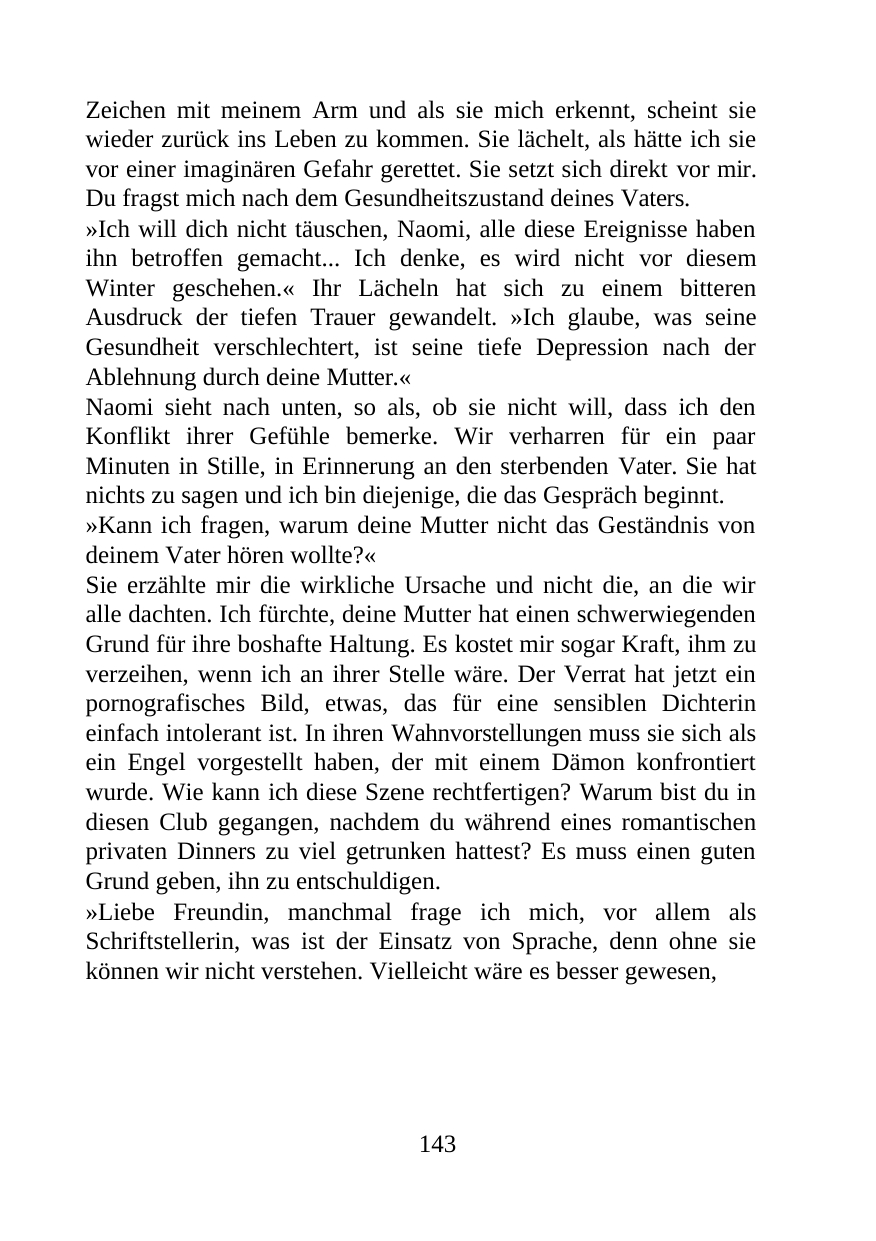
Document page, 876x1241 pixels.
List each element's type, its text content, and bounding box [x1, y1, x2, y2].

text »Ich will dich nicht täuschen, Naomi, alle diese Ereignisse haben ihn betroffen gemacht... Ich denke, es wird nicht vor diesem Winter geschehen.« Ihr Lächeln hat sich zu einem bitteren Ausdruck der tiefen Trauer gewandelt. »Ich glaube, was seine Gesundheit verschlechtert, ist seine tiefe Depression nach der Ablehnung durch deine Mutter.« [85, 214, 757, 390]
text Zeichen mit meinem Arm und als sie mich erkennt, scheint sie wieder zurück ins Leben zu kommen. Sie lächelt, als hätte ich sie vor einer imaginären Gefahr gerettet. Sie setzt sich direkt vor mir. Du fragst mich nach dem Gesundheitszustand deines Vaters. [85, 95, 757, 212]
text »Kann ich fragen, warum deine Mutter nicht das Geständnis von deinem Vater hören wollte?« [85, 511, 756, 569]
text Naomi sieht nach unten, so als, ob sie nicht will, dass ich den Konflikt ihrer Gefühle bemerke. Wir verharren für ein paar Minuten in Stille, in Erinnerung an den sterbenden Vater. Sie hat nichts zu sagen und ich bin diejenige, die das Gespräch beginnt. [85, 392, 756, 509]
text Sie erzählte mir die wirkliche Ursache und nicht die, an die wir alle dachten. Ich fürchte, deine Mutter hat einen schwerwiegenden Grund für ihre boshafte Haltung. Es kostet mir sogar Kraft, ihm zu verzeihen, wenn ich an ihrer Stelle wäre. Der Verrat hat jetzt ein pornografisches Bild, etwas, das für eine sensiblen Dichterin einfach intolerant ist. In ihren Wahnvorstellungen muss sie sich als ein Engel vorgestellt haben, der mit einem Dämon konfrontiert wurde. Wie kann ich diese Szene rechtfertigen? Warum bist du in diesen Club gegangen, nachdem du während eines romantischen privaten Dinners zu viel getrunken hattest? Es muss einen guten Grund geben, ihn zu entschuldigen. [85, 570, 757, 894]
text »Liebe Freundin, manchmal frage ich mich, vor allem als Schriftstellerin, was ist der Einsatz von Sprache, denn ohne sie können wir nicht verstehen. Vielleicht wäre es besser gewesen, [85, 897, 757, 984]
